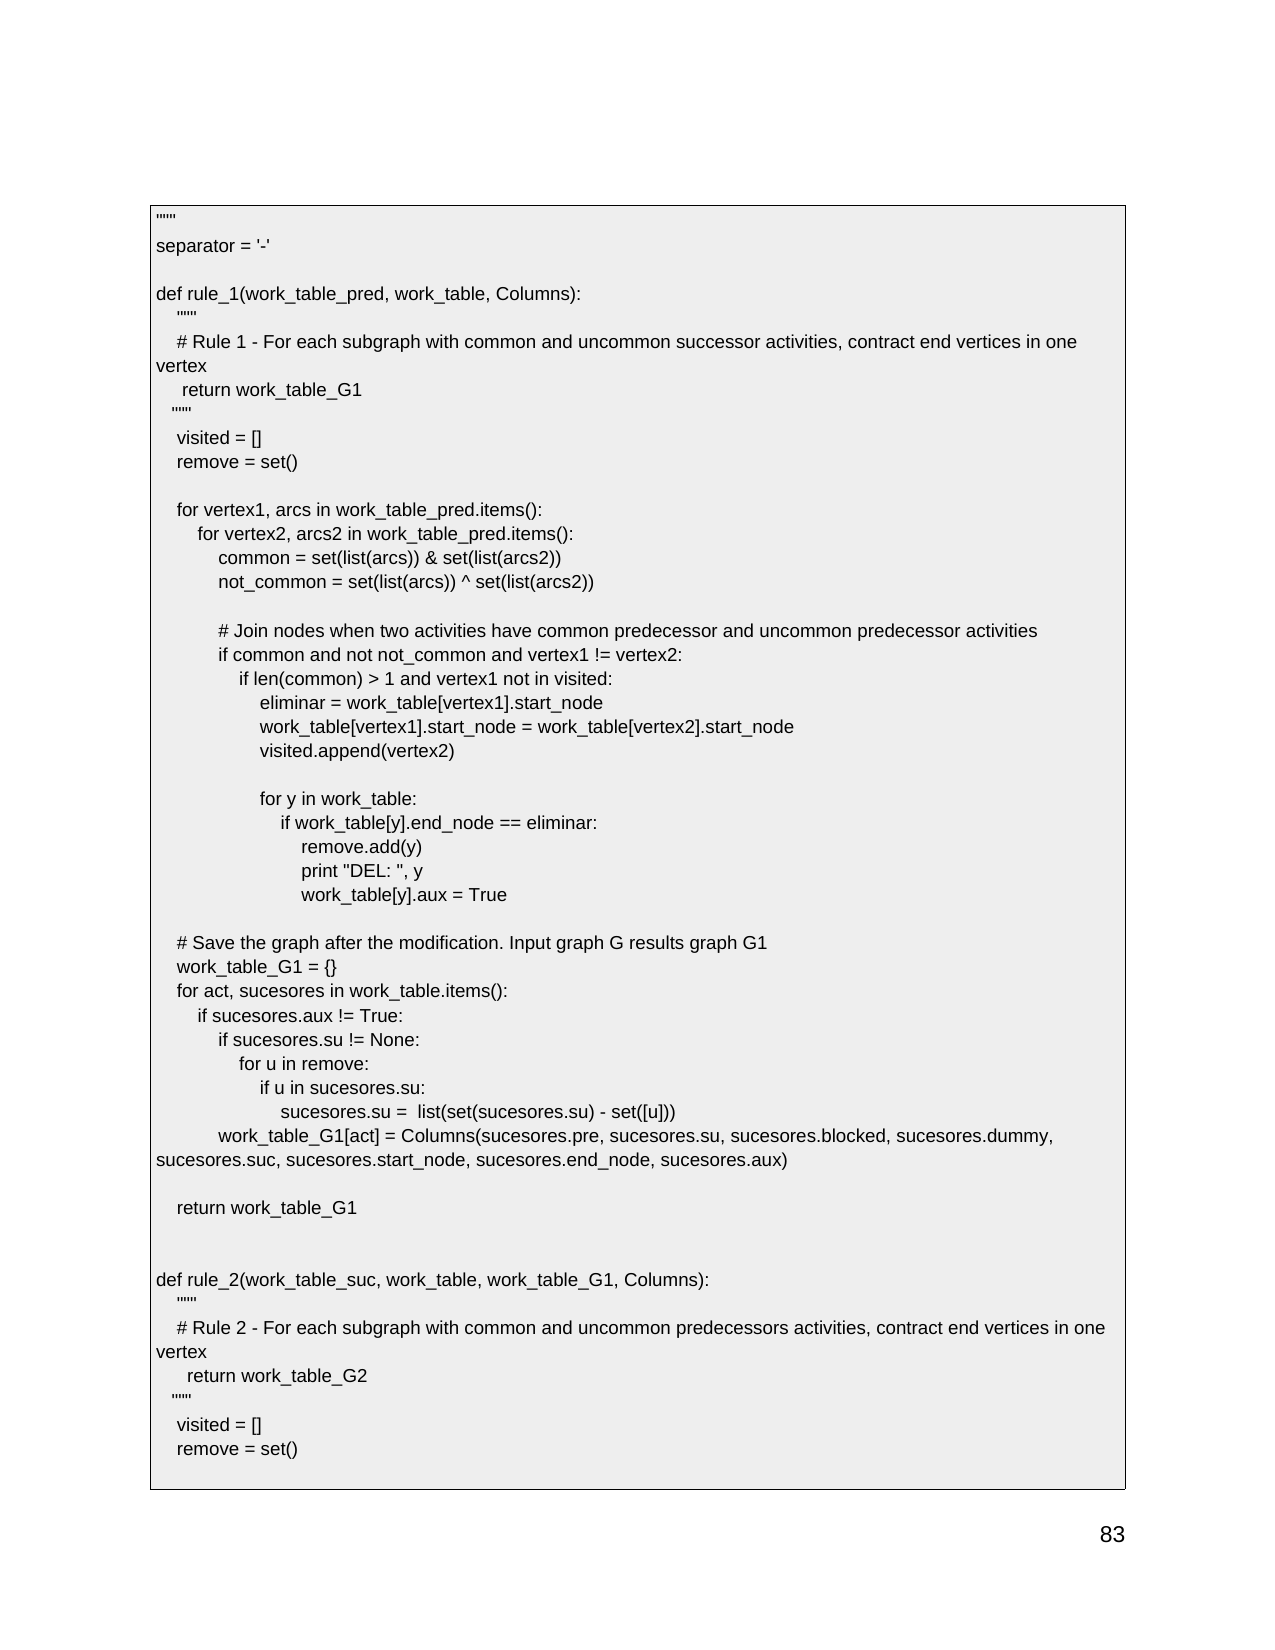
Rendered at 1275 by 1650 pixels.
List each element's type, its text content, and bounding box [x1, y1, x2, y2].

table_header """ separator = '-' def rule_1(work_table_pred, work_table, Columns): """ # Rule 1 - For each subgraph with common and uncommon successor activities, contract end vertices in one vertex return work_table_G1 """ visited = [] remove = set() for vertex1, arcs in work_table_pred.items(): for vertex2, arcs2 in work_table_pred.items(): common = set(list(arcs)) & set(list(arcs2)) not_common = set(list(arcs)) ^ set(list(arcs2)) # Join nodes when two activities have common predecessor and uncommon predecessor activities if common and not not_common and vertex1 != vertex2: if len(common) > 1 and vertex1 not in visited: eliminar = work_table[vertex1].start_node work_table[vertex1].start_node = work_table[vertex2].start_node visited.append(vertex2) for y in work_table: if work_table[y].end_node == eliminar: remove.add(y) print "DEL: ", y work_table[y].aux = True # Save the graph after the modification. Input graph G results graph G1 work_table_G1 = {} for act, sucesores in work_table.items(): if sucesores.aux != True: if sucesores.su != None: for u in remove: if u in sucesores.su: sucesores.su = list(set(sucesores.su) - set([u])) work_table_G1[act] = Columns(sucesores.pre, sucesores.su, sucesores.blocked, sucesores.dummy, sucesores.suc, sucesores.start_node, sucesores.end_node, sucesores.aux) return work_table_G1 def rule_2(work_table_suc, work_table, work_table_G1, Columns): """ # Rule 2 - For each subgraph with common and uncommon predecessors activities, contract end vertices in one vertex return work_table_G2 """ visited = [] remove = set() [151, 206, 1125, 1489]
